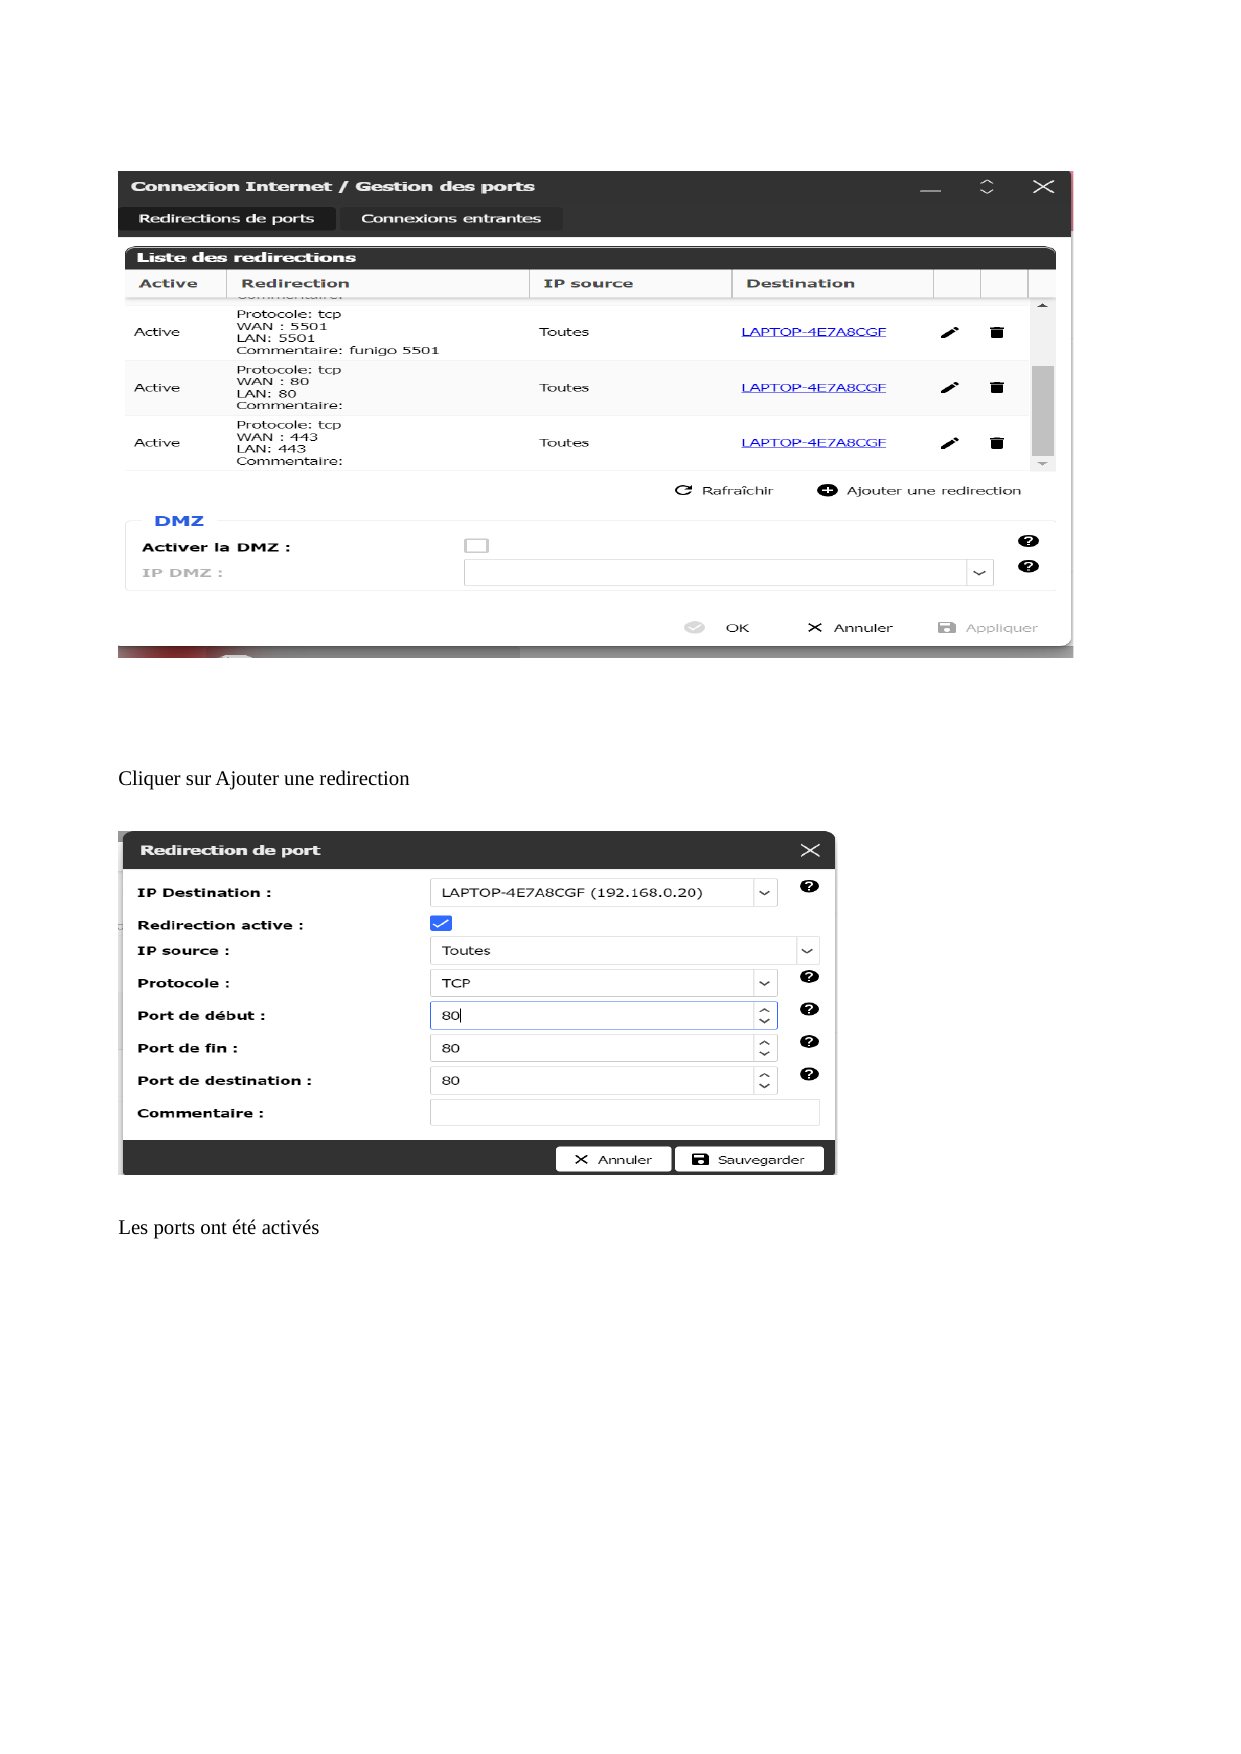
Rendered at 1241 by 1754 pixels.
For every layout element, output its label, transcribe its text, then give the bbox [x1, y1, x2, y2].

picture [118, 171, 1074, 658]
text Cliquer sur Ajouter une redirection [118, 766, 1122, 790]
picture [118, 831, 838, 1175]
text Les ports ont été activés [118, 1215, 1122, 1239]
